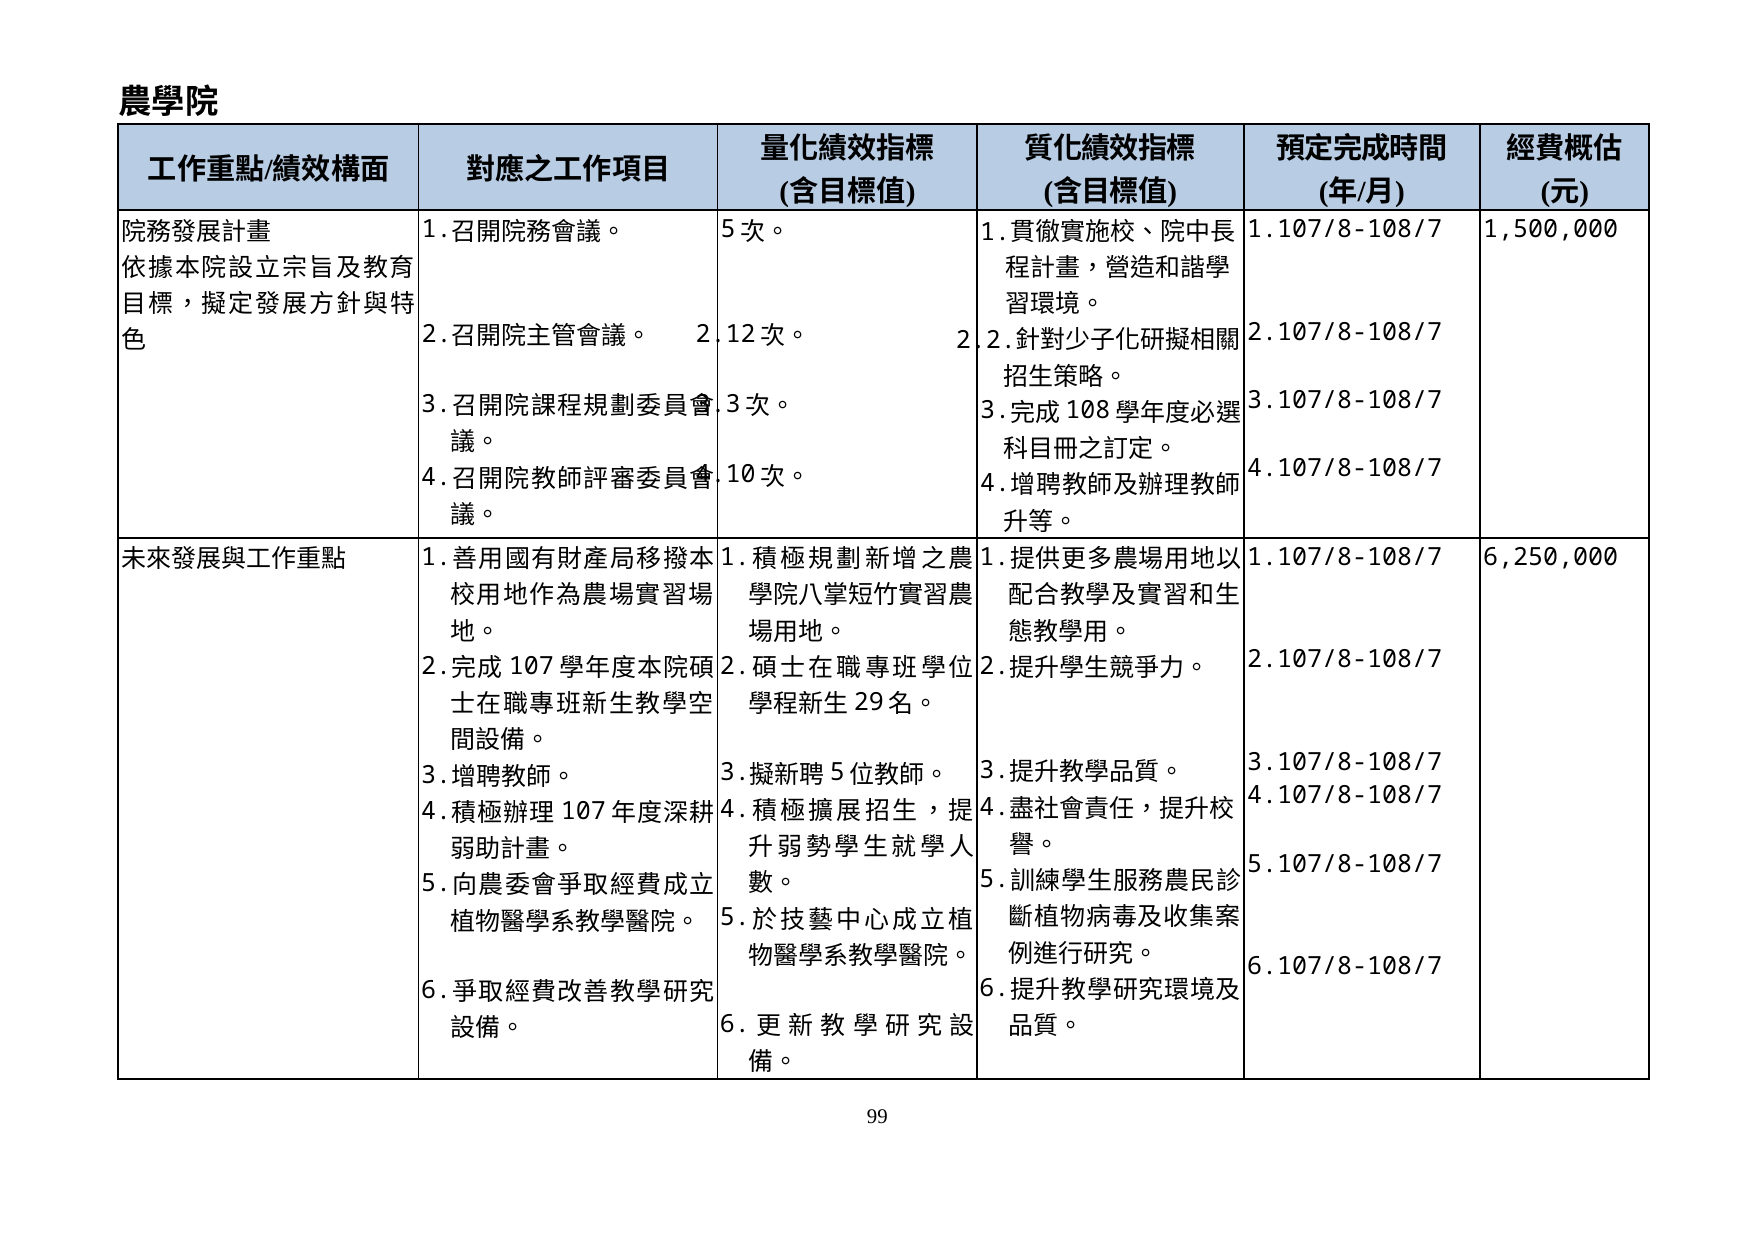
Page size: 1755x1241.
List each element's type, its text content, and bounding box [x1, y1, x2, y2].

table_cell 1.107/8-108/7 2.107/8-108/7 3.107/8-108/7 4.107/8-108/7 5.107/8-108/7 6.107/8-108/7 [1245, 539, 1479, 1078]
text 農學院 [118, 75, 1636, 123]
table_cell 院務發展計畫 依據本院設立宗旨及教育目標，擬定發展方針與特色 [119, 211, 418, 537]
table_cell 未來發展與工作重點 [119, 539, 418, 1078]
table_cell 1.貫徹實施校、院中長 程計畫，營造和諧學 習環境。 2.2.針對少子化研擬相關招生策略。 3.完成108學年度必選科目冊之訂定。 4.增聘教師及辦理教師升等。 [978, 211, 1243, 537]
table_cell 1.提供更多農場用地以配合教學及實習和生態教學用。 2.提升學生競爭力。 3.提升教學品質。 4.盡社會責任，提升校 譽。 5.訓練學生服務農民診斷植物病毒及收集案例進行研究。 6.提升教學研究環境及品質。 [978, 539, 1243, 1078]
table_header 量化績效指標 (含目標值) [718, 125, 976, 209]
table_cell 6,250,000 [1481, 539, 1648, 1078]
table_cell 1.召開院務會議。 2.召開院主管會議。 3.召開院課程規劃委員會議。 4.召開院教師評審委員會議。 [419, 211, 717, 537]
table_cell 1.107/8-108/7 2.107/8-108/7 3.107/8-108/7 4.107/8-108/7 [1245, 211, 1479, 537]
table_cell 1.積極規劃新增之農學院八掌短竹實習農場用地。 2.碩士在職專班學位學程新生29名。 3.擬新聘5位教師。 4.積極擴展招生，提升弱勢學生就學人數。 5.於技藝中心成立植物醫學系教學醫院。 6.更新教學研究設備。 [718, 539, 976, 1078]
table_header 對應之工作項目 [419, 125, 717, 209]
table_cell 1.善用國有財產局移撥本 校用地作為農場實習場 地。 2.完成107學年度本院碩士在職專班新生教學空間設備。 3.增聘教師。 4.積極辦理107年度深耕弱助計畫。 5.向農委會爭取經費成立植物醫學系教學醫院。 6.爭取經費改善教學研究設備。 [419, 539, 717, 1078]
table_header 經費概估 (元) [1481, 125, 1648, 209]
table_cell 5次。 2.12次。 3.3次。 4.10次。 [718, 211, 976, 537]
table_header 質化績效指標 (含目標值) [978, 125, 1243, 209]
table_header 預定完成時間 (年/月) [1245, 125, 1479, 209]
table_cell 1,500,000 [1481, 211, 1648, 537]
table_header 工作重點/績效構面 [119, 125, 418, 209]
